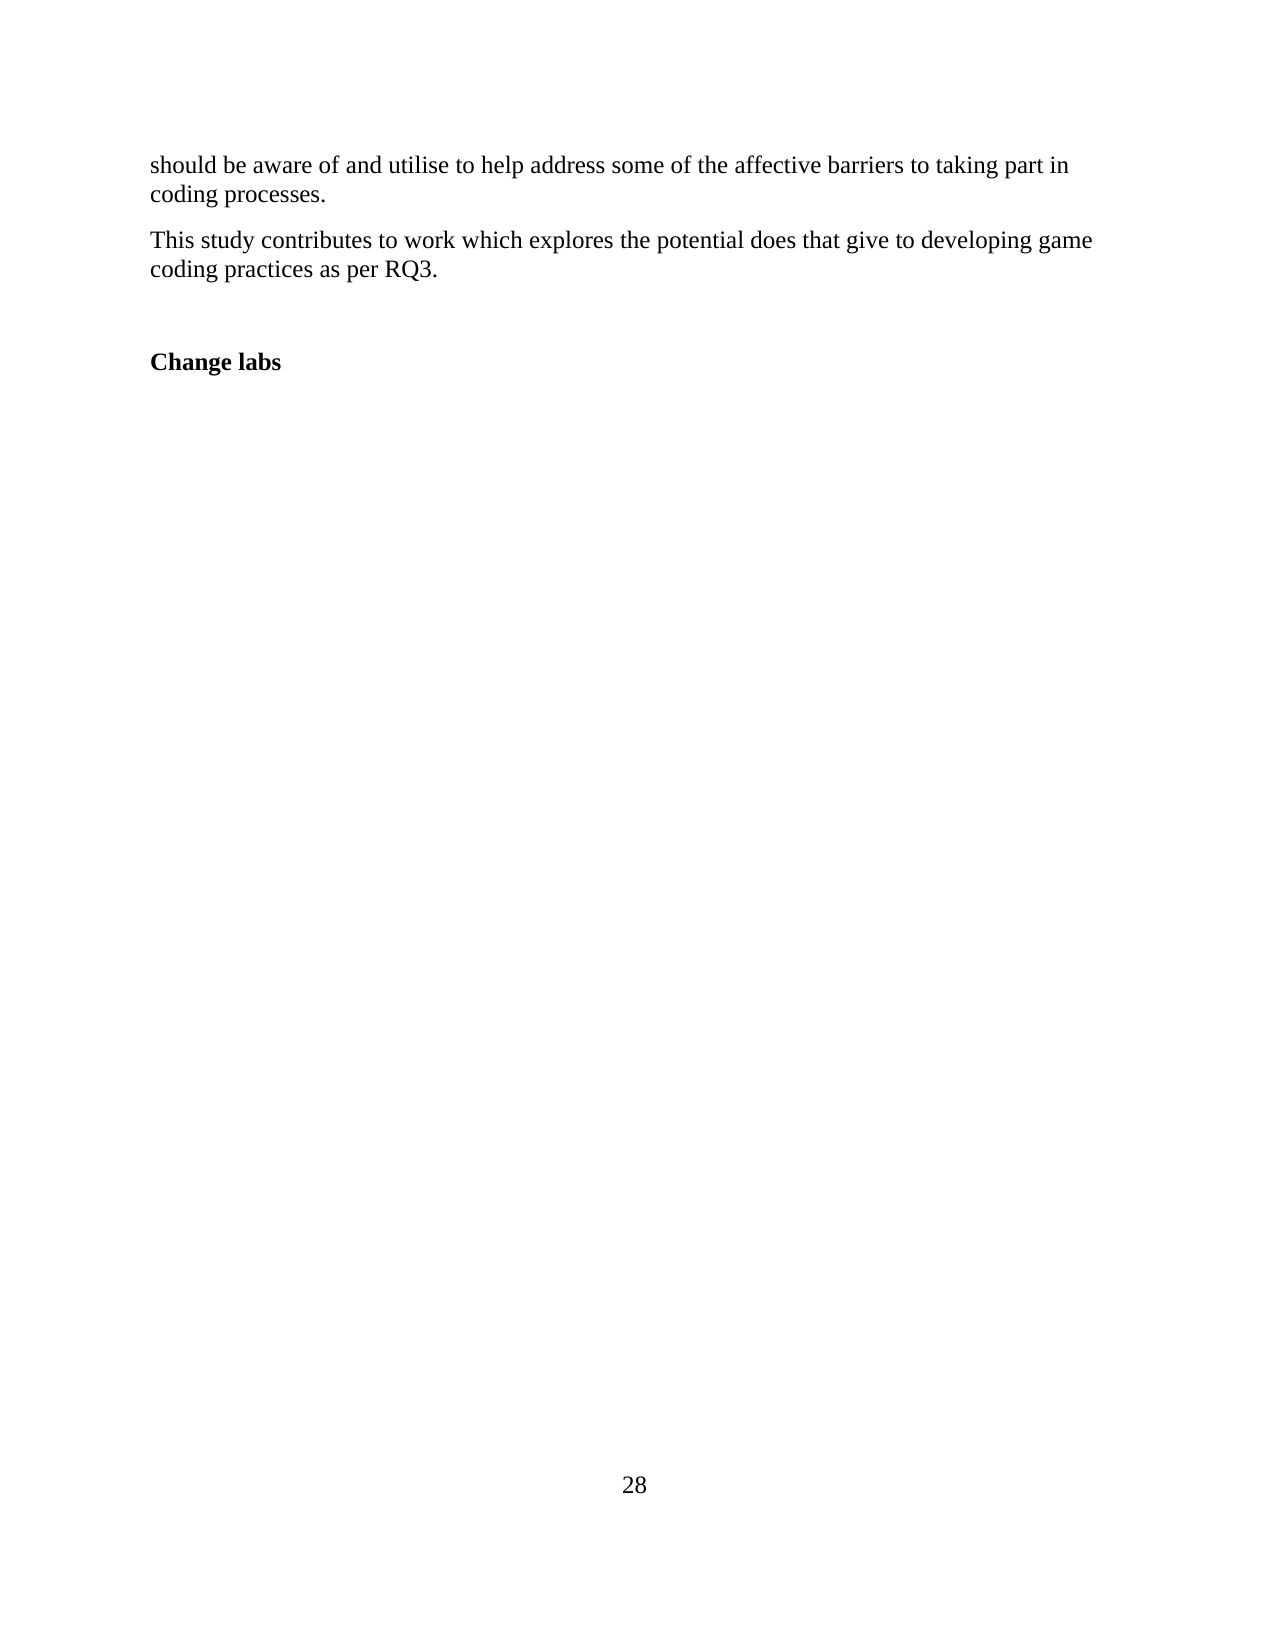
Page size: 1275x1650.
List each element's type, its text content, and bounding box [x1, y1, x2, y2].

text Change labs [150, 347, 1125, 376]
text This study contributes to work which explores the potential does that give to developing game coding practices as per RQ3. [150, 225, 1125, 283]
text should be aware of and utilise to help address some of the affective barriers to taking part in coding processes. [150, 150, 1125, 207]
